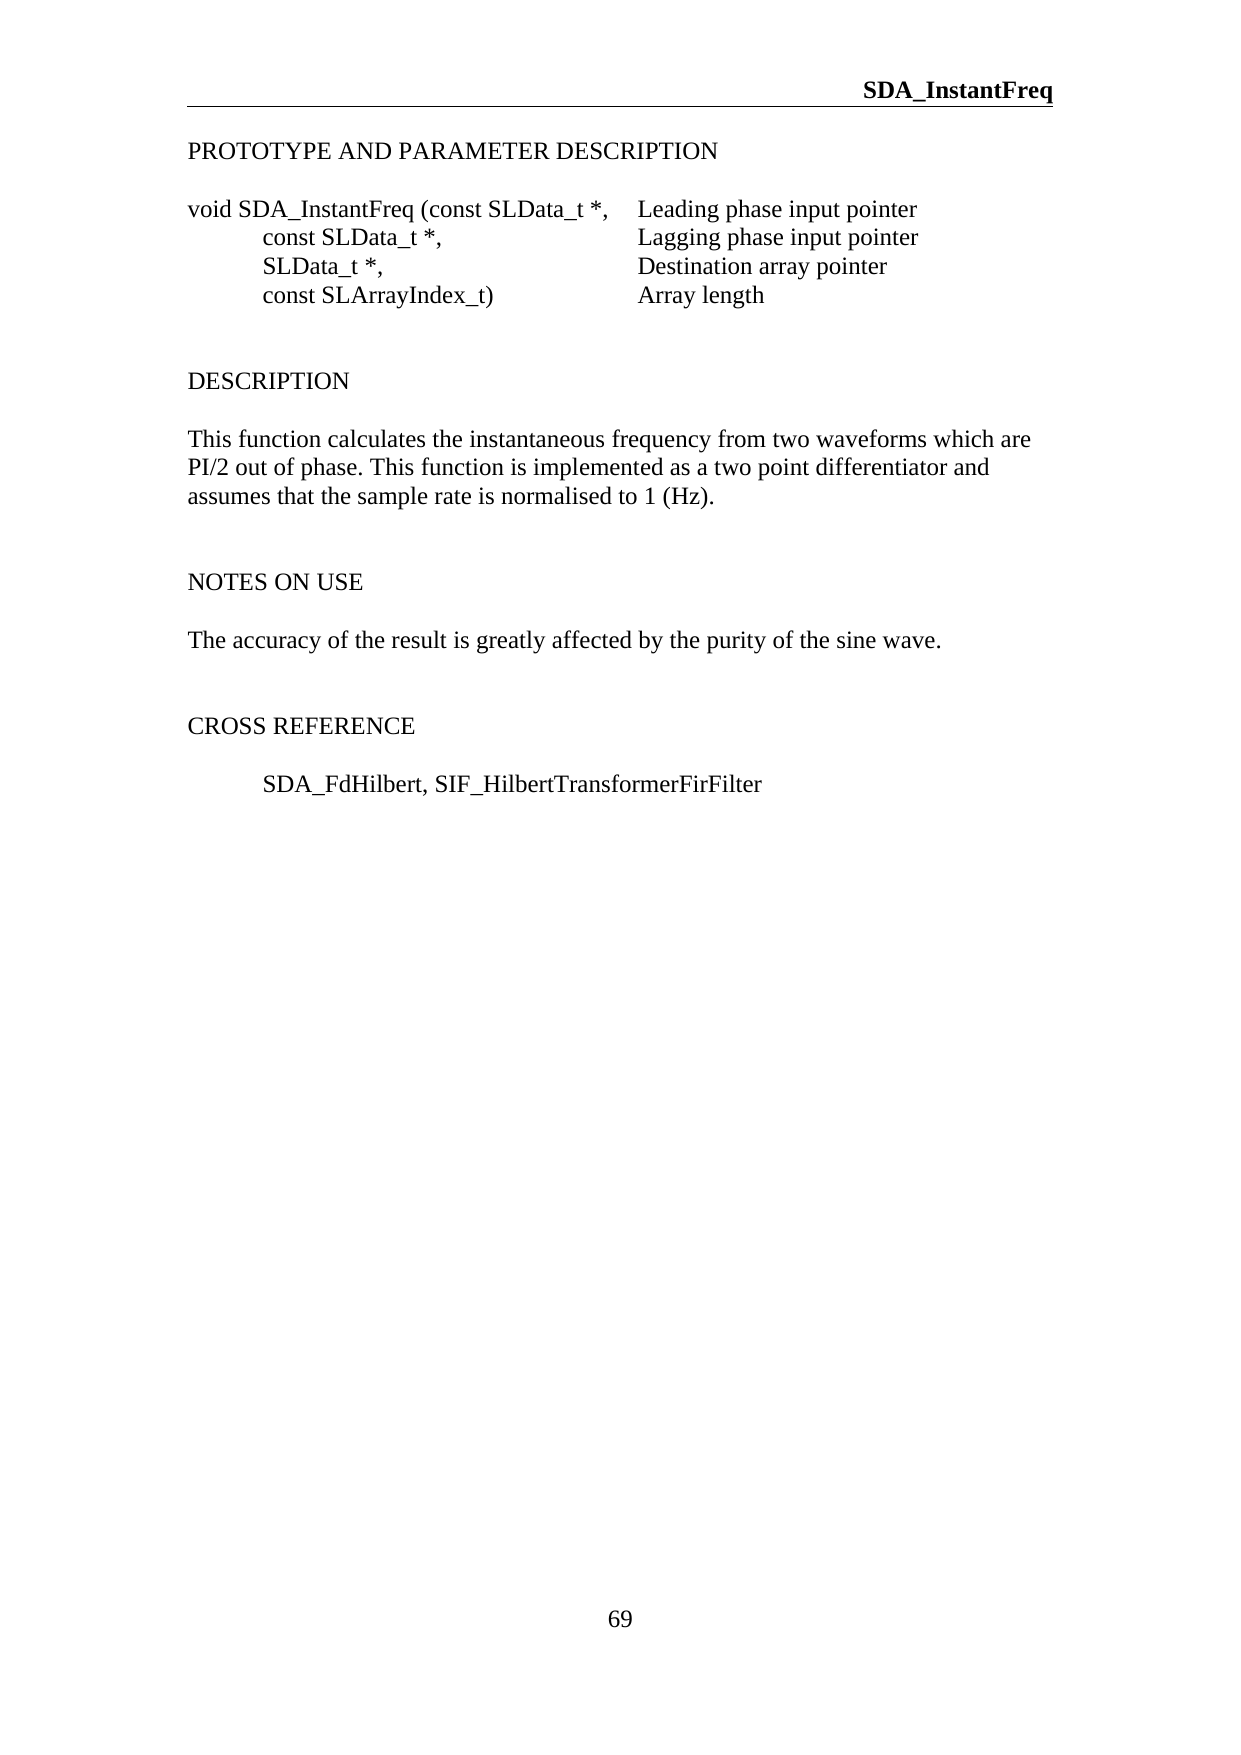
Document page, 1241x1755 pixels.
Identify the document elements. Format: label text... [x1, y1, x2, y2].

text PROTOTYPE AND PARAMETER DESCRIPTION [187, 136, 1053, 165]
subtitle SDA_InstantFreq [187, 75, 1053, 106]
text const SLArrayIndex_t) Array length [187, 280, 1053, 309]
text const SLData_t *, Lagging phase input pointer [187, 222, 1053, 251]
text The accuracy of the result is greatly affected by the purity of the sine wave. [187, 625, 1053, 654]
text DESCRIPTION [187, 366, 1053, 395]
text SDA_FdHilbert, SIF_HilbertTransformerFirFilter [187, 769, 1053, 797]
text void SDA_InstantFreq (const SLData_t *, Leading phase input pointer [187, 194, 1053, 222]
text CROSS REFERENCE [187, 711, 1053, 740]
text This function calculates the instantaneous frequency from two waveforms which are PI/2 out of phase. This function is implemented as a two point differentiator and assumes that the sample rate is normalised to 1 (Hz). [187, 424, 1053, 510]
text NOTES ON USE [187, 567, 1053, 596]
text SLData_t *, Destination array pointer [187, 251, 1053, 280]
